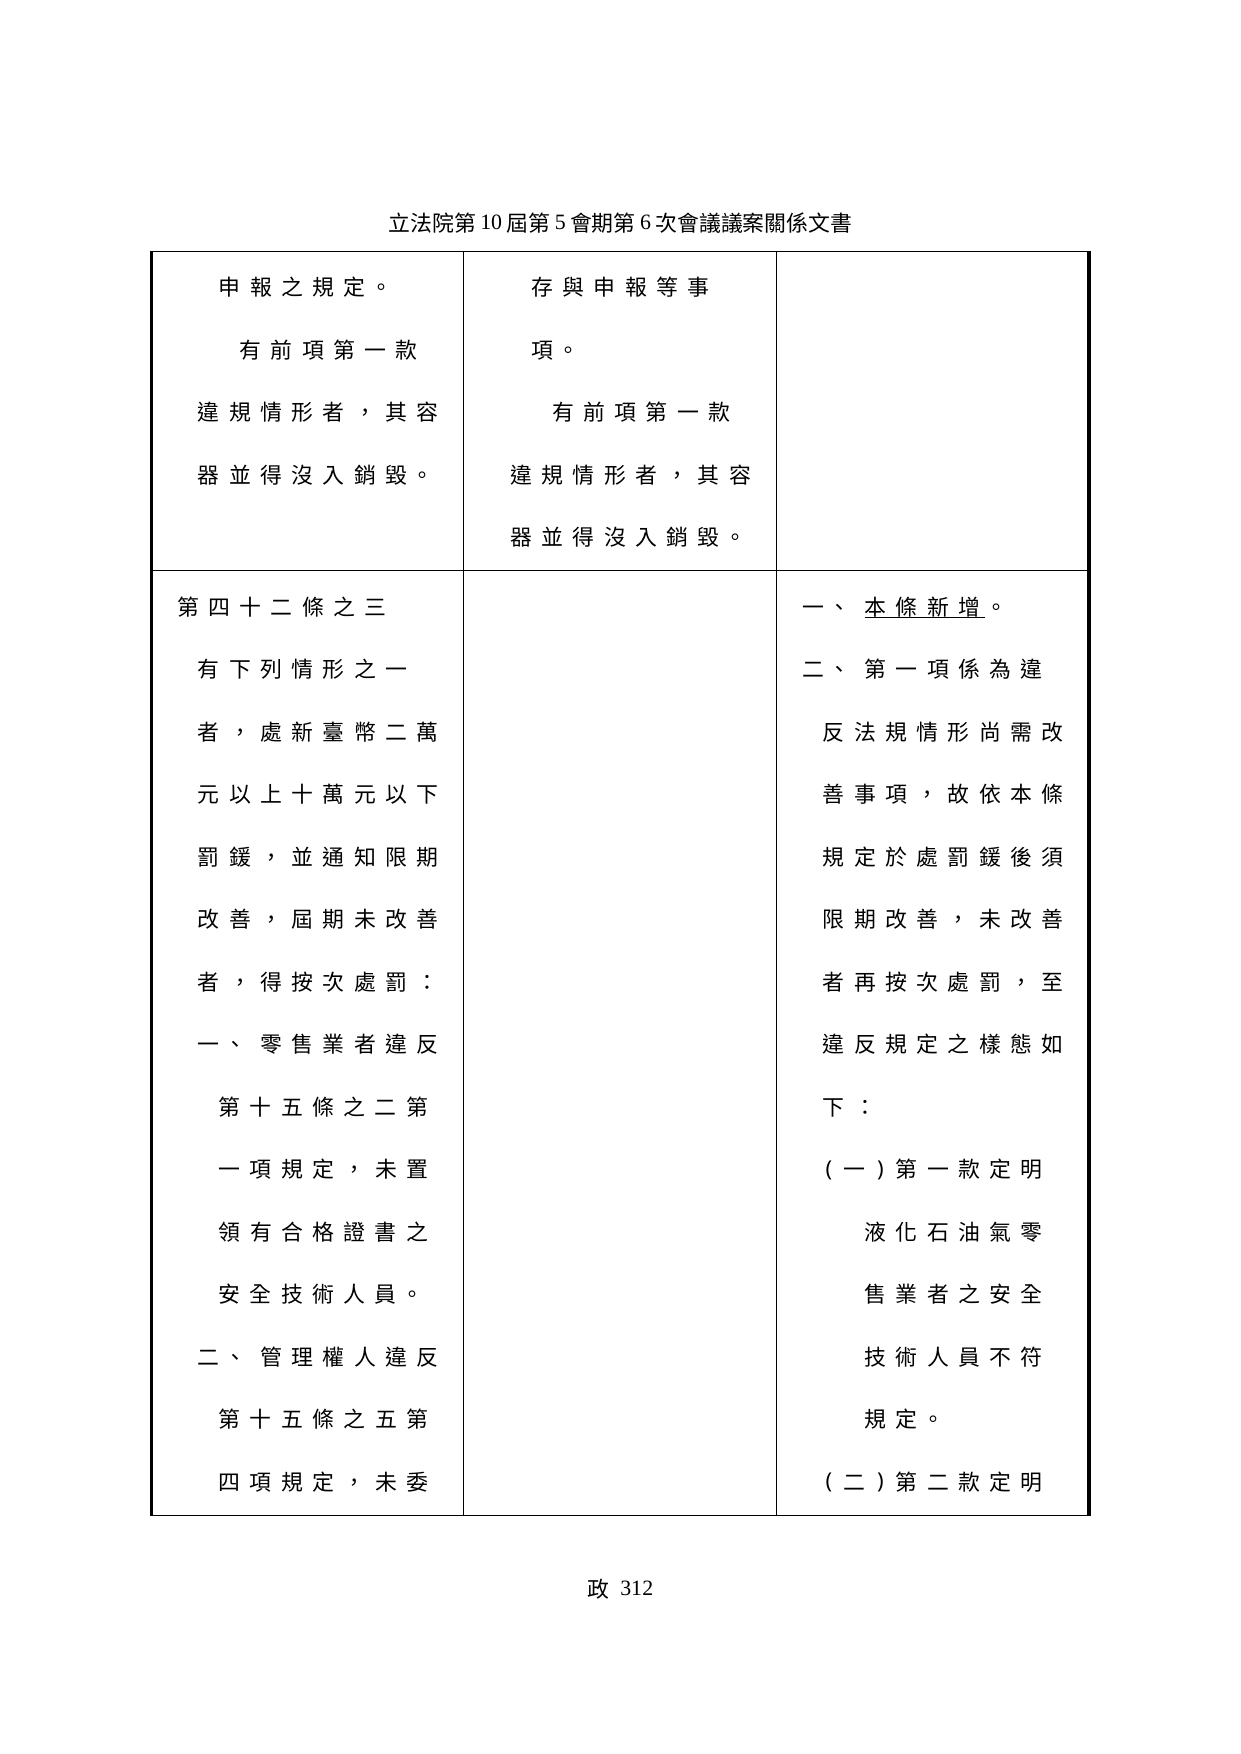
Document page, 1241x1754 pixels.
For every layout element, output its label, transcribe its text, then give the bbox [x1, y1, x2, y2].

table_cell [464, 571, 776, 1514]
table_cell [777, 252, 1087, 570]
table_cell 一、本條新增。 二、第一項係為違反法規情形尚需改善事項，故依本條規定於處罰鍰後須限期改善，未改善者再按次處罰，至違反規定之樣態如下： (一)第一款定明液化石油氣零售業者之安全技術人員不符規定。 (二)第二款定明 [777, 571, 1087, 1514]
table_cell 存與申報等事項。 有前項第一款違規情形者，其容器並得沒入銷毀。 [464, 252, 776, 570]
table_cell 第四十二條之三 有下列情形之一者，處新臺幣二萬元以上十萬元以下罰鍰，並通知限期改善，屆期未改善者，得按次處罰： 一、零售業者違反第十五條之二第一項規定，未置領有合格證書之安全技術人員。 二、管理權人違反第十五條之五第四項規定，未委 [153, 571, 463, 1514]
table_cell 申報之規定。 有前項第一款違規情形者，其容器並得沒入銷毀。 [153, 252, 463, 570]
